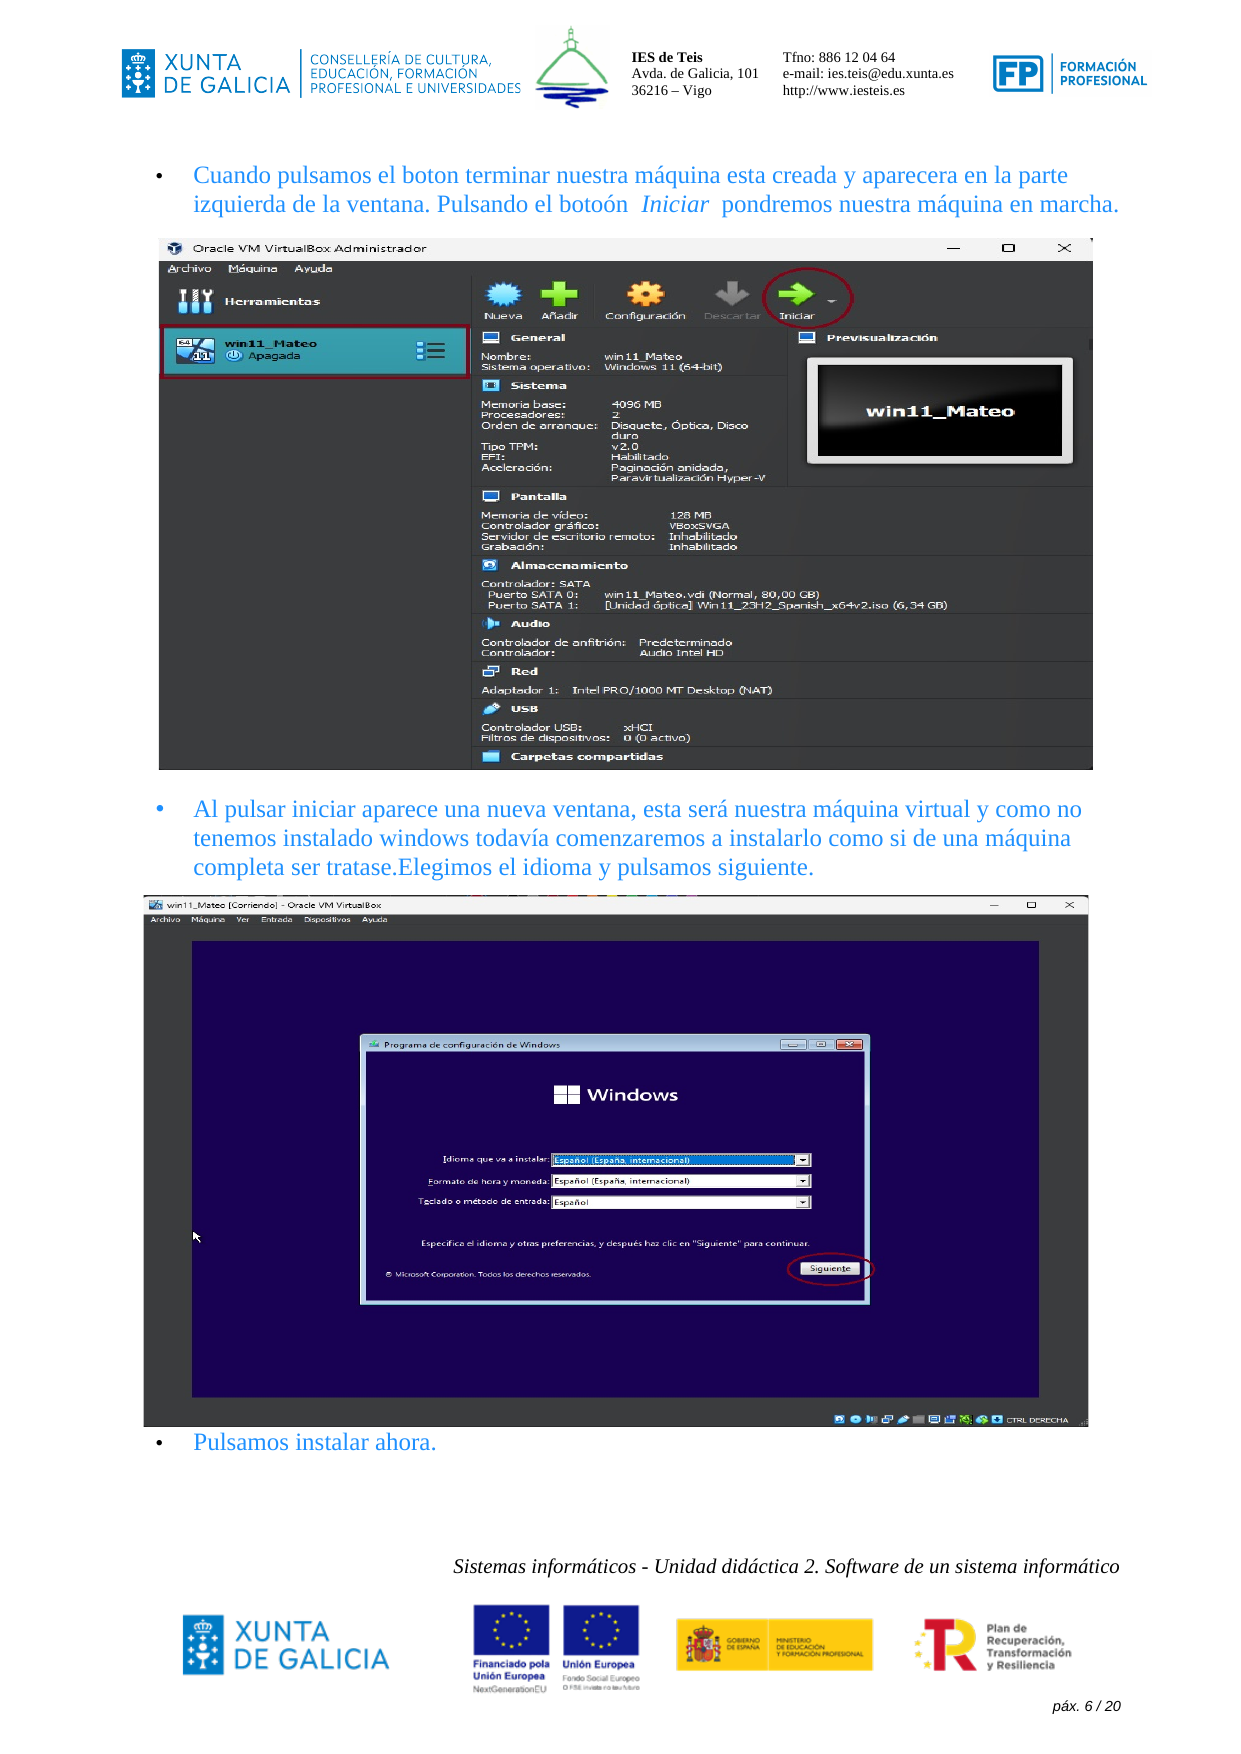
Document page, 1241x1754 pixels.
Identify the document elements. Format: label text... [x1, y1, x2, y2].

picture [182, 1593, 1085, 1700]
picture [158, 238, 1104, 770]
picture [534, 25, 611, 110]
picture [989, 50, 1153, 97]
list Cuando pulsamos el boton terminar nuestra máquina esta creada y aparecera en la parte izquierda de la ventana. Pulsando el botoón Iniciar pondremos nuestra máquina en marcha. [156, 160, 1122, 218]
list Al pulsar iniciar aparece una nueva ventana, esta será nuestra máquina virtual y como no tenemos instalado windows todavía comenzaremos a instalarlo como si de una máquina completa ser tratase.Elegimos el idioma y pulsamos siguiente. [156, 794, 1122, 880]
list Pulsamos instalar ahora. [156, 1222, 1122, 1456]
picture [143, 895, 1089, 1427]
picture [121, 49, 521, 98]
